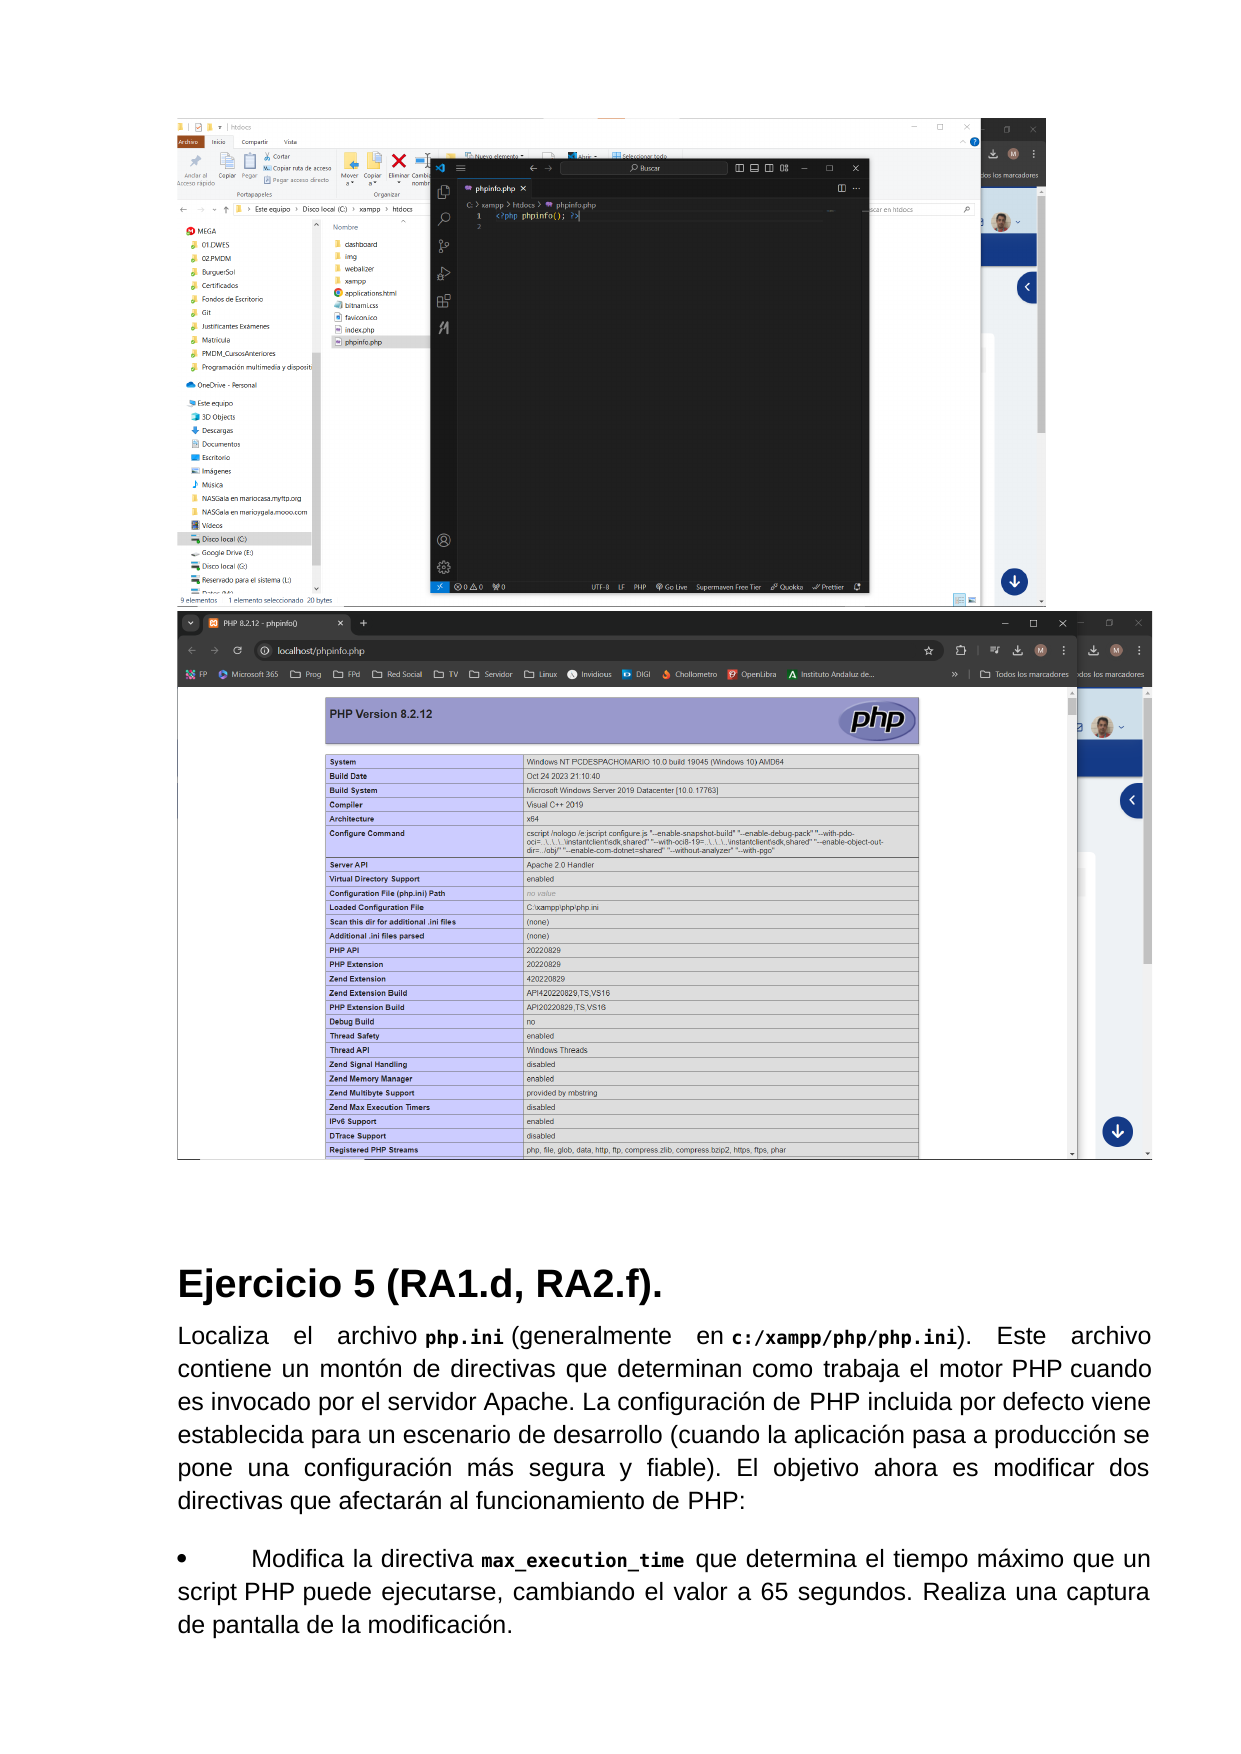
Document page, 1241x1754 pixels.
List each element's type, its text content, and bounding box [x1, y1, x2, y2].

picture [177, 611, 1153, 1160]
text Ejercicio 5 (RA1.d, RA2.f). [177, 1260, 1152, 1306]
picture [177, 118, 1046, 607]
list Modifica la directiva max_execution_time que determina el tiempo máximo que un script PHP puede ejecutarse, cambiando el valor a 65 segundos. Realiza una captura de pantalla de la modificación. [177, 1544, 1152, 1639]
text Localiza el archivo php.ini (generalmente en c:/xampp/php/php.ini). Este archivo contiene un montón de directivas que determinan como trabaja el motor PHP cuando es invocado por el servidor Apache. La configuración de PHP incluida por defecto viene establecida para un escenario de desarrollo (cuando la aplicación pasa a producción se pone una configuración más segura y fiable). El objetivo ahora es modificar dos directivas que afectarán al funcionamiento de PHP: [177, 1321, 1152, 1515]
